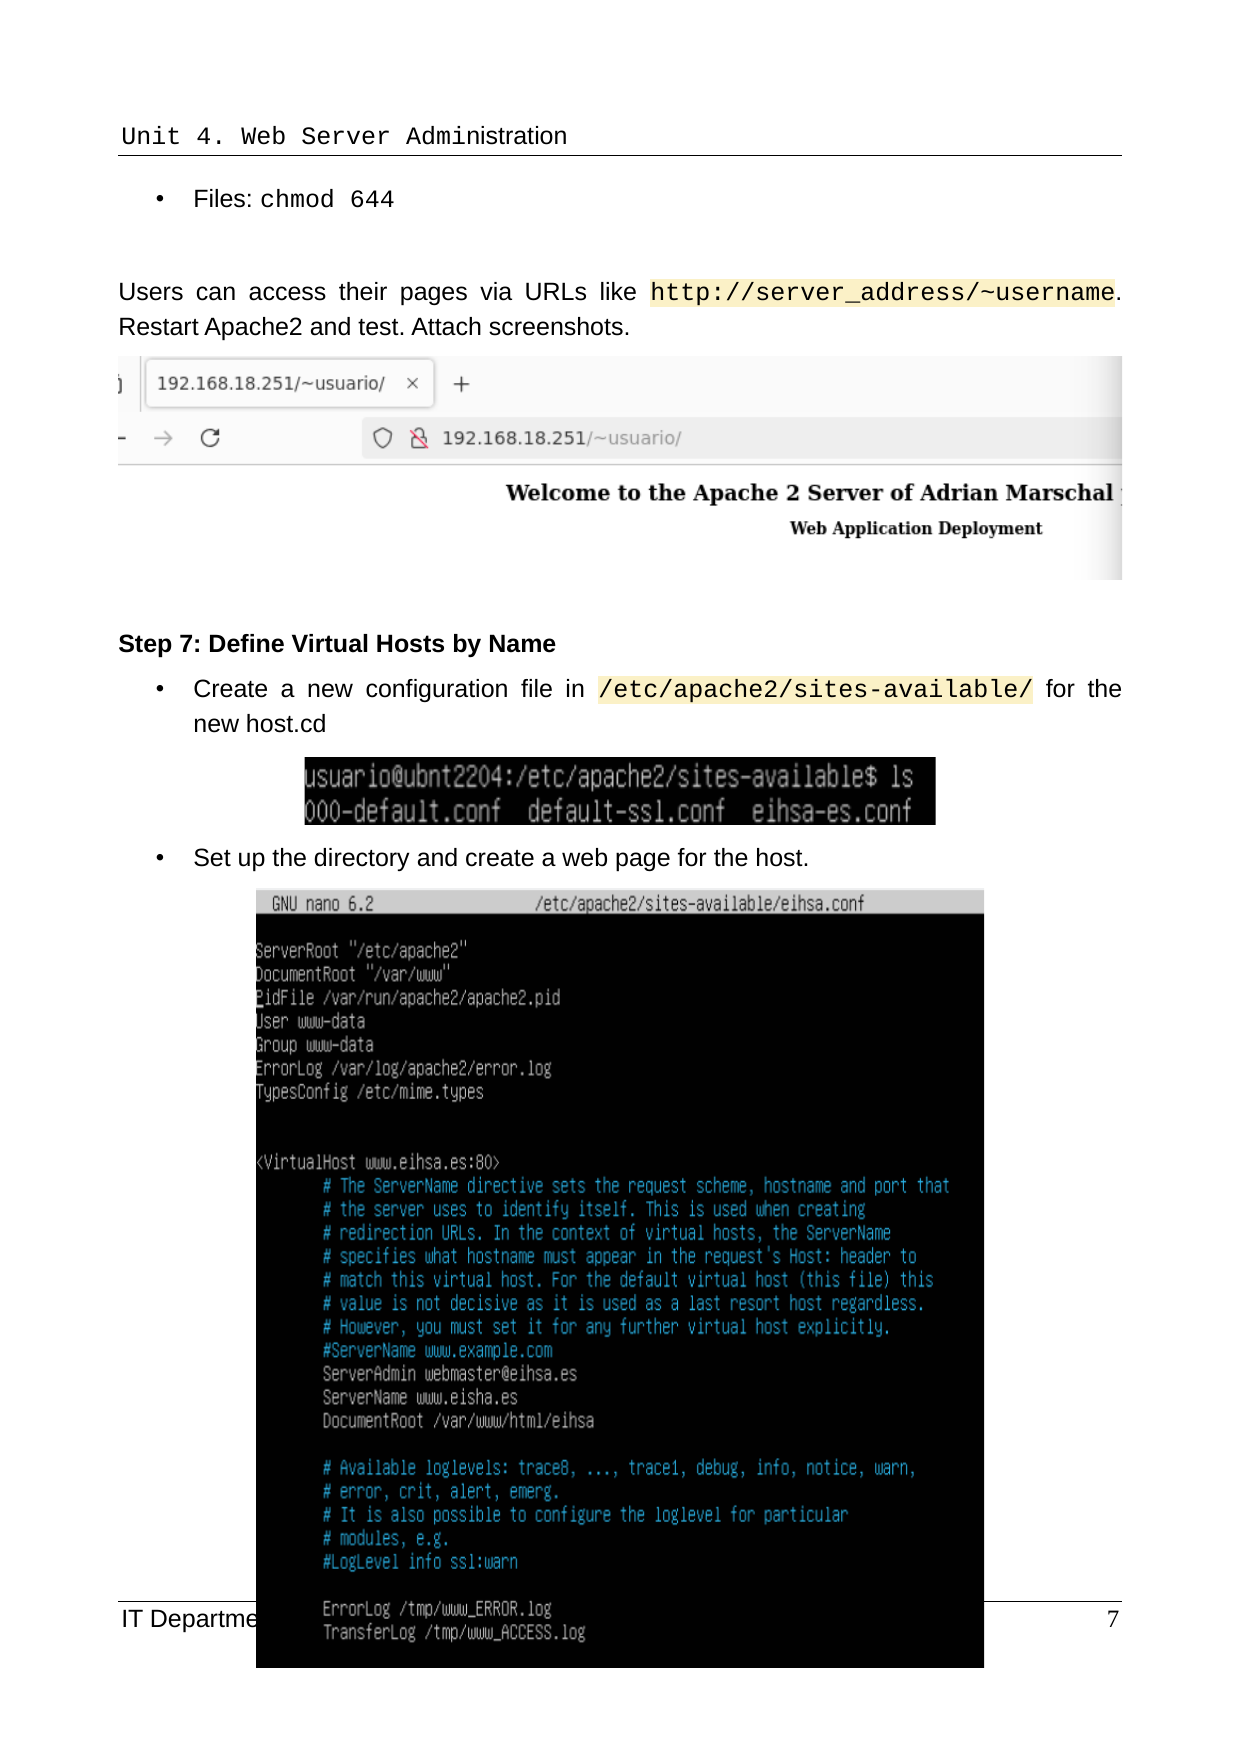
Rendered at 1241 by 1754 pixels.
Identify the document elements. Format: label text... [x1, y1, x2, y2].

list Set up the directory and create a web page for the host. [156, 843, 1122, 872]
picture [118, 356, 1123, 580]
list Files: chmod 644 [156, 184, 1122, 215]
picture [256, 888, 985, 1668]
text Users can access their pages via URLs like http://server_address/~username. Restart Apache2 and test. Attach screenshots. [118, 277, 1122, 341]
picture [304, 757, 936, 825]
text Step 7: Define Virtual Hosts by Name [118, 629, 1122, 657]
list Create a new configuration file in /etc/apache2/sites-available/ for the new host.cd [156, 673, 1122, 737]
